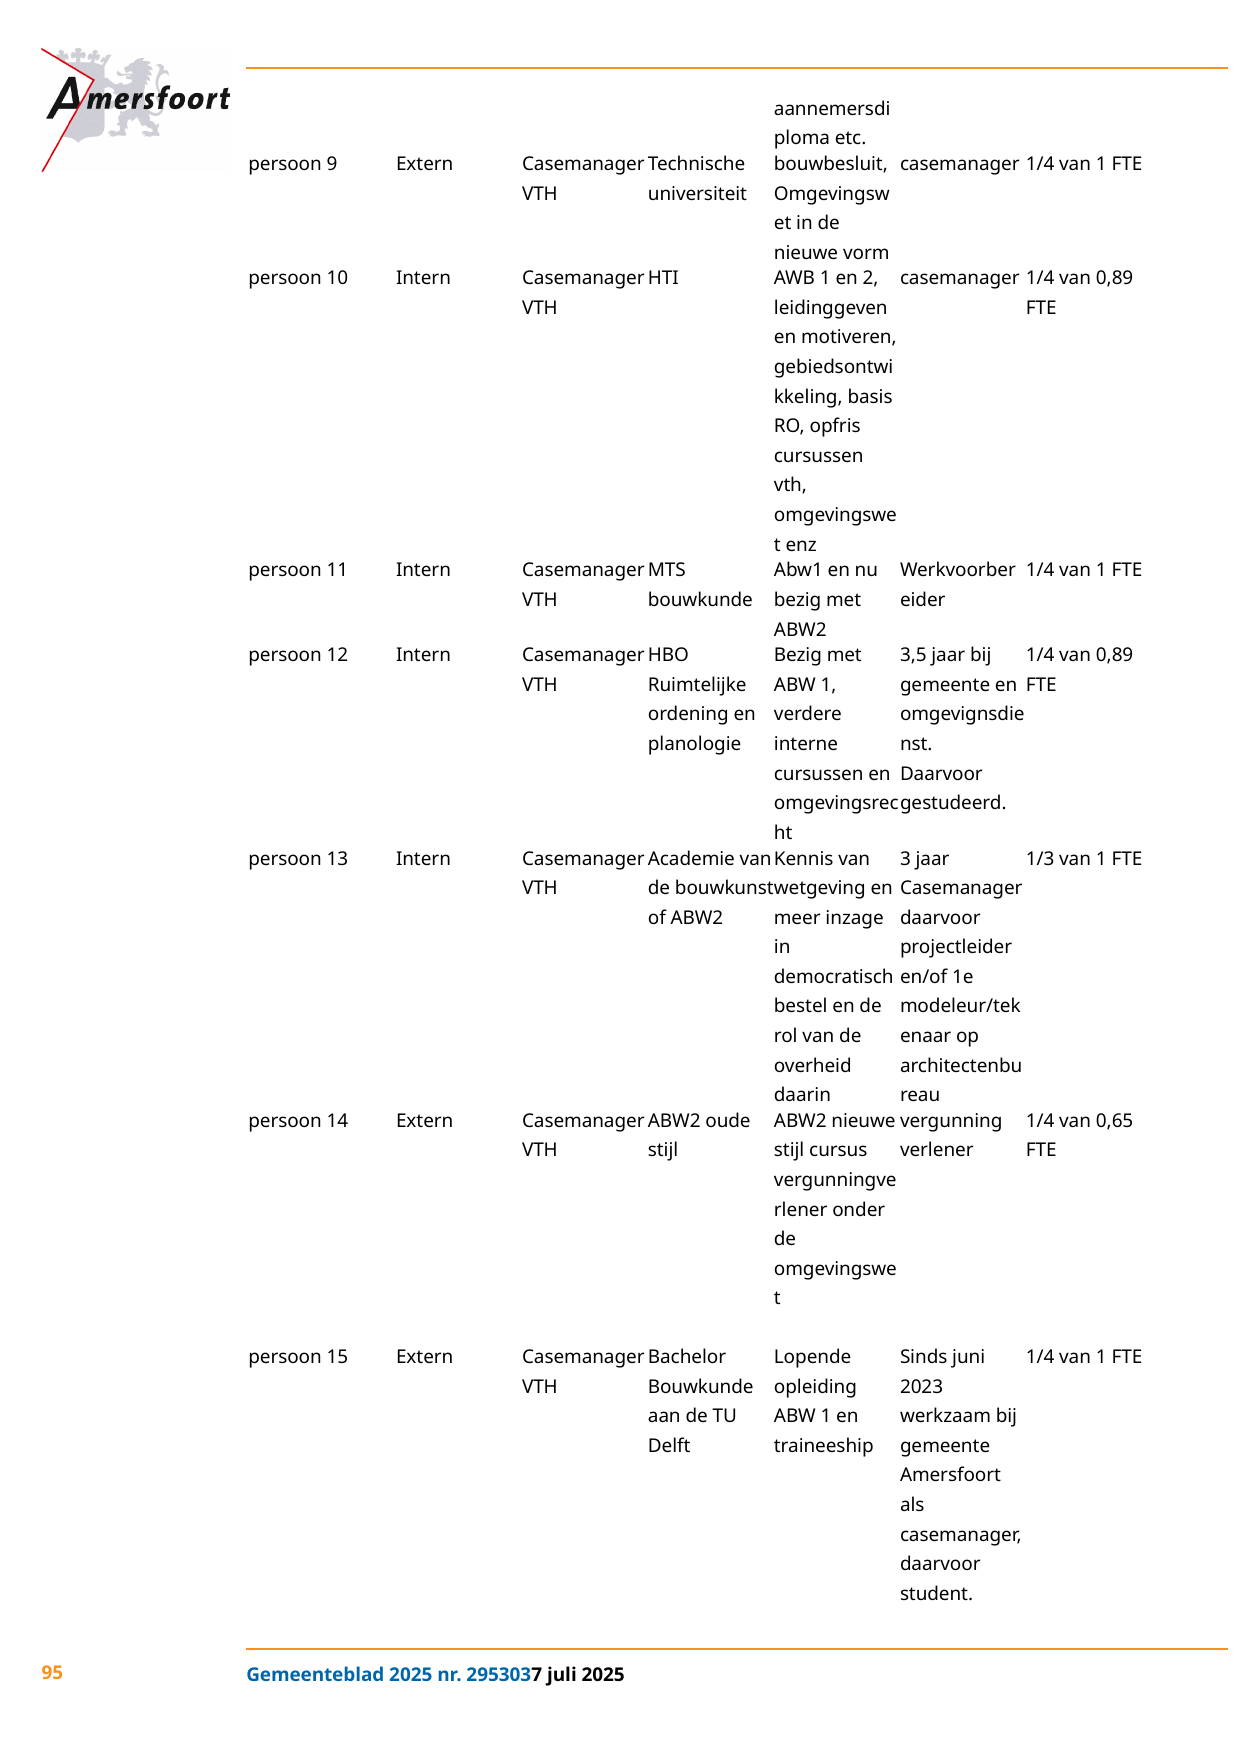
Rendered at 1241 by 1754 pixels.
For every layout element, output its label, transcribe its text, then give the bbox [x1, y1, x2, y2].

table_cell HTI [648, 265, 774, 557]
table_cell 1/4 van 1 FTE [1026, 150, 1152, 264]
table_cell ABW2 oude stijl [648, 1107, 774, 1310]
table_cell Academie van de bouwkunst of ABW2 [648, 845, 774, 1107]
table_cell Casemanager VTH [522, 150, 648, 264]
table_cell casemanager [900, 150, 1026, 264]
table_cell Casemanager VTH [522, 845, 648, 1107]
table_cell Intern [396, 557, 522, 641]
table_cell aannemersdiploma etc. [774, 95, 900, 150]
table_cell [900, 95, 1026, 150]
table_cell Werkvoorbereider [900, 557, 1026, 641]
table_cell [248, 95, 396, 150]
table_cell HBO Ruimtelijke ordening en planologie [648, 641, 774, 845]
table_cell Casemanager VTH [522, 265, 648, 557]
table_cell persoon 13 [248, 845, 396, 1107]
table_cell 1/3 van 1 FTE [1026, 845, 1152, 1107]
table_cell persoon 14 [248, 1107, 396, 1310]
table_cell Extern [396, 1107, 522, 1310]
table_cell Intern [396, 845, 522, 1107]
picture [41, 47, 231, 172]
table_header persoon 15 [248, 1343, 396, 1606]
table_cell 3 jaar Casemanager daarvoor projectleider en/of 1e modeleur/tekenaar op architectenbureau [900, 845, 1026, 1107]
table_cell Casemanager VTH [522, 641, 648, 845]
table_cell 3,5 jaar bij gemeente en omgevignsdienst. Daarvoor gestudeerd. [900, 641, 1026, 845]
table_cell Kennis van wetgeving en meer inzage in democratisch bestel en de rol van de overheid daarin [774, 845, 900, 1107]
table_header Extern [396, 1343, 522, 1606]
table_cell vergunning verlener [900, 1107, 1026, 1310]
table_cell persoon 10 [248, 265, 396, 557]
table_cell casemanager [900, 265, 1026, 557]
table_cell MTS bouwkunde [648, 557, 774, 641]
table_cell Casemanager VTH [522, 1107, 648, 1310]
table_cell 1/4 van 0,89 FTE [1026, 265, 1152, 557]
table_cell [648, 95, 774, 150]
table_cell 1/4 van 1 FTE [1026, 557, 1152, 641]
table_cell persoon 12 [248, 641, 396, 845]
table_cell 1/4 van 0,65 FTE [1026, 1107, 1152, 1310]
table_cell ABW2 nieuwe stijl cursus vergunningverlener onder de omgevingswet [774, 1107, 900, 1310]
table_cell Intern [396, 641, 522, 845]
table_cell Technische universiteit [648, 150, 774, 264]
table_header Casemanager VTH [522, 1343, 648, 1606]
table_cell Abw1 en nu bezig met ABW2 [774, 557, 900, 641]
table_cell persoon 11 [248, 557, 396, 641]
table_cell [522, 95, 648, 150]
table_header Lopende opleiding ABW 1 en traineeship [774, 1343, 900, 1606]
table_cell persoon 9 [248, 150, 396, 264]
table_cell [396, 95, 522, 150]
table_cell Bezig met ABW 1, verdere interne cursussen en omgevingsrecht [774, 641, 900, 845]
table_cell bouwbesluit, Omgevingswet in de nieuwe vorm [774, 150, 900, 264]
table_cell Casemanager VTH [522, 557, 648, 641]
table_cell Extern [396, 150, 522, 264]
table_cell [1026, 95, 1152, 150]
table_cell AWB 1 en 2, leidinggeven en motiveren, gebiedsontwikkeling, basis RO, opfris cursussen vth, omgevingswet enz [774, 265, 900, 557]
table_header 1/4 van 1 FTE [1026, 1343, 1152, 1606]
table_cell 1/4 van 0,89 FTE [1026, 641, 1152, 845]
table_cell Intern [396, 265, 522, 557]
table_header Bachelor Bouwkunde aan de TU Delft [648, 1343, 774, 1606]
table_header Sinds juni 2023 werkzaam bij gemeente Amersfoort als casemanager, daarvoor student. [900, 1343, 1026, 1606]
